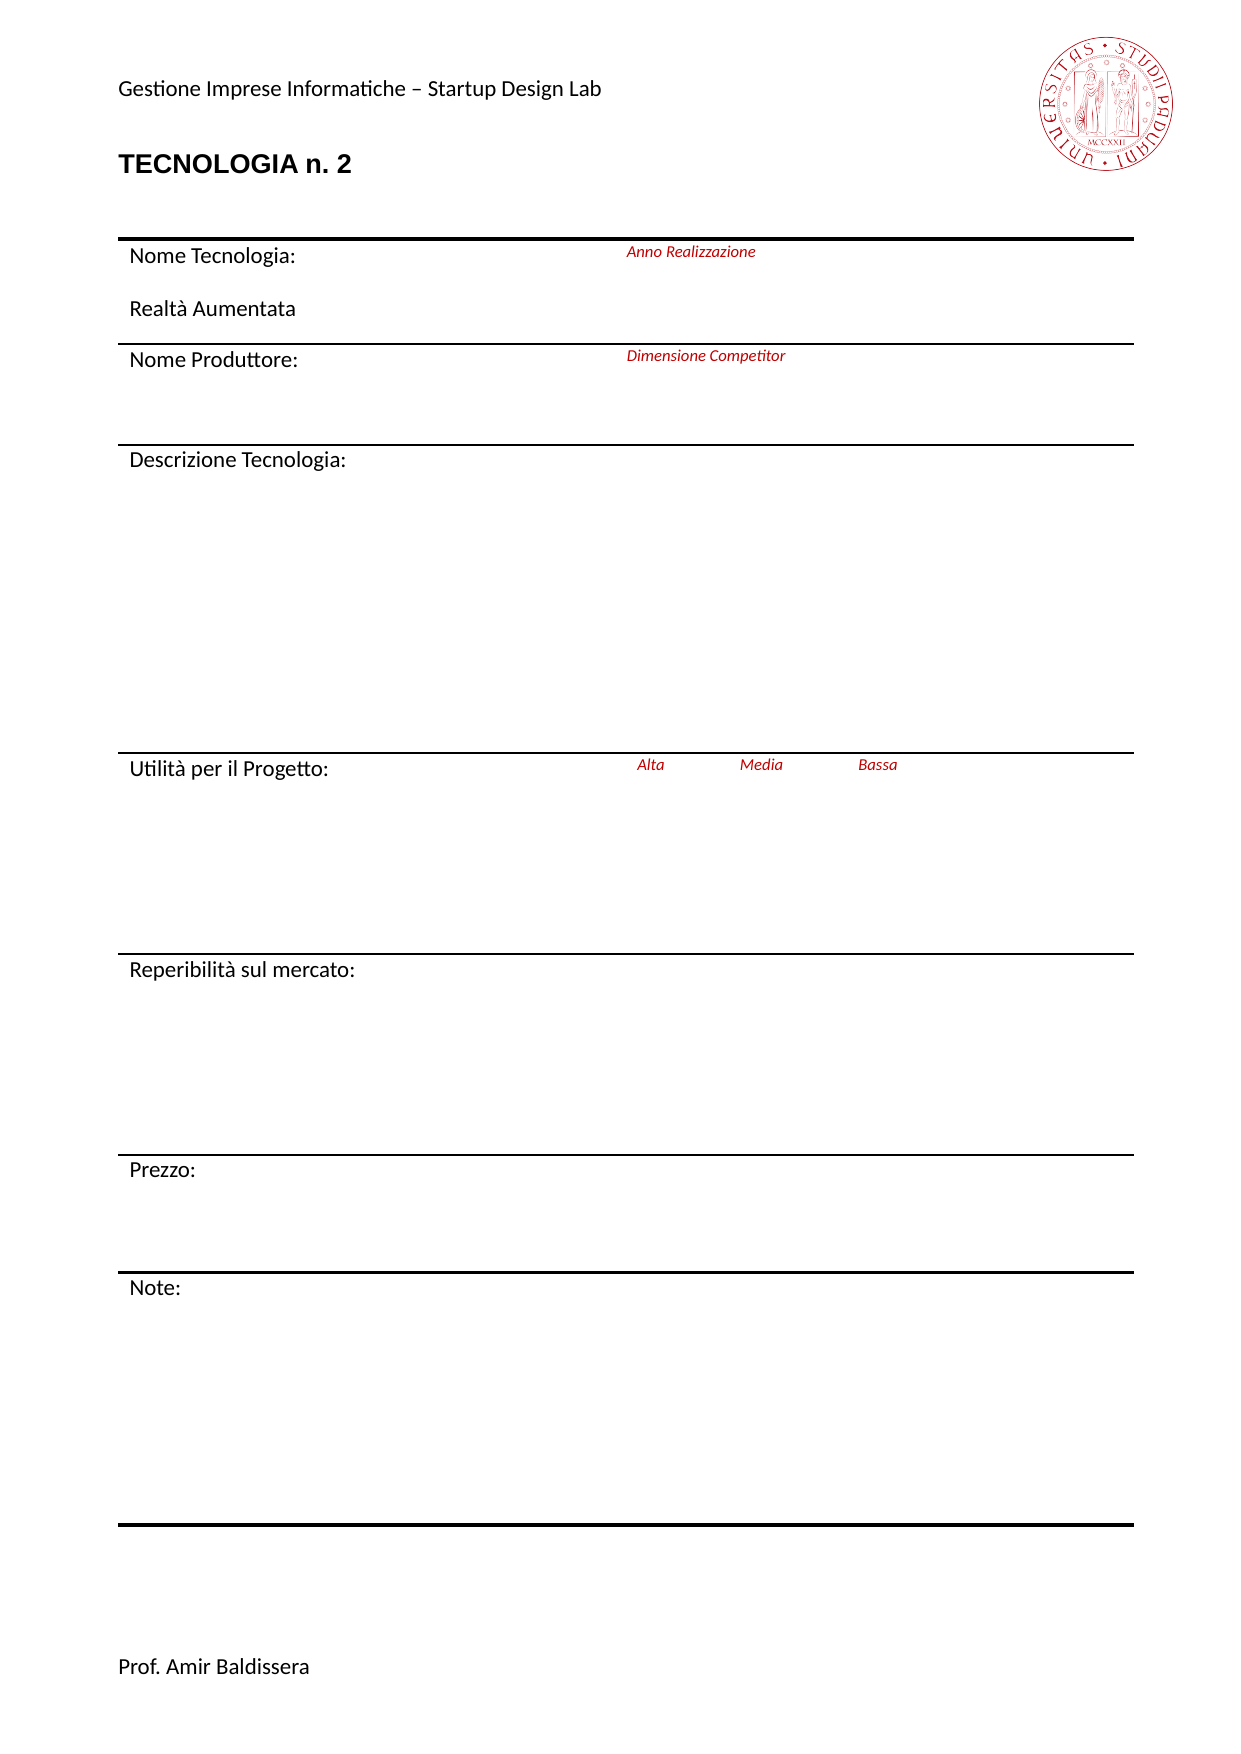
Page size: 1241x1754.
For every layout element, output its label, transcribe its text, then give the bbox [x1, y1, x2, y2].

subtitle TECNOLOGIA n. 2 [118, 148, 1122, 179]
table_cell Dimensione Competitor [615, 345, 1133, 443]
table_cell Alta Media Bassa [626, 754, 1133, 953]
picture [1038, 35, 1174, 172]
table_cell Utilità per il Progetto: [118, 754, 626, 953]
table_cell Nome Produttore: [118, 345, 615, 443]
table_header Anno Realizzazione [615, 241, 1133, 343]
table_cell Prezzo: [118, 1156, 1133, 1271]
table_cell Note: [118, 1274, 1133, 1522]
table_header Nome Tecnologia: Realtà Aumentata [118, 241, 615, 343]
table_cell Descrizione Tecnologia: [118, 446, 1133, 752]
table_cell Reperibilità sul mercato: [118, 955, 1133, 1153]
